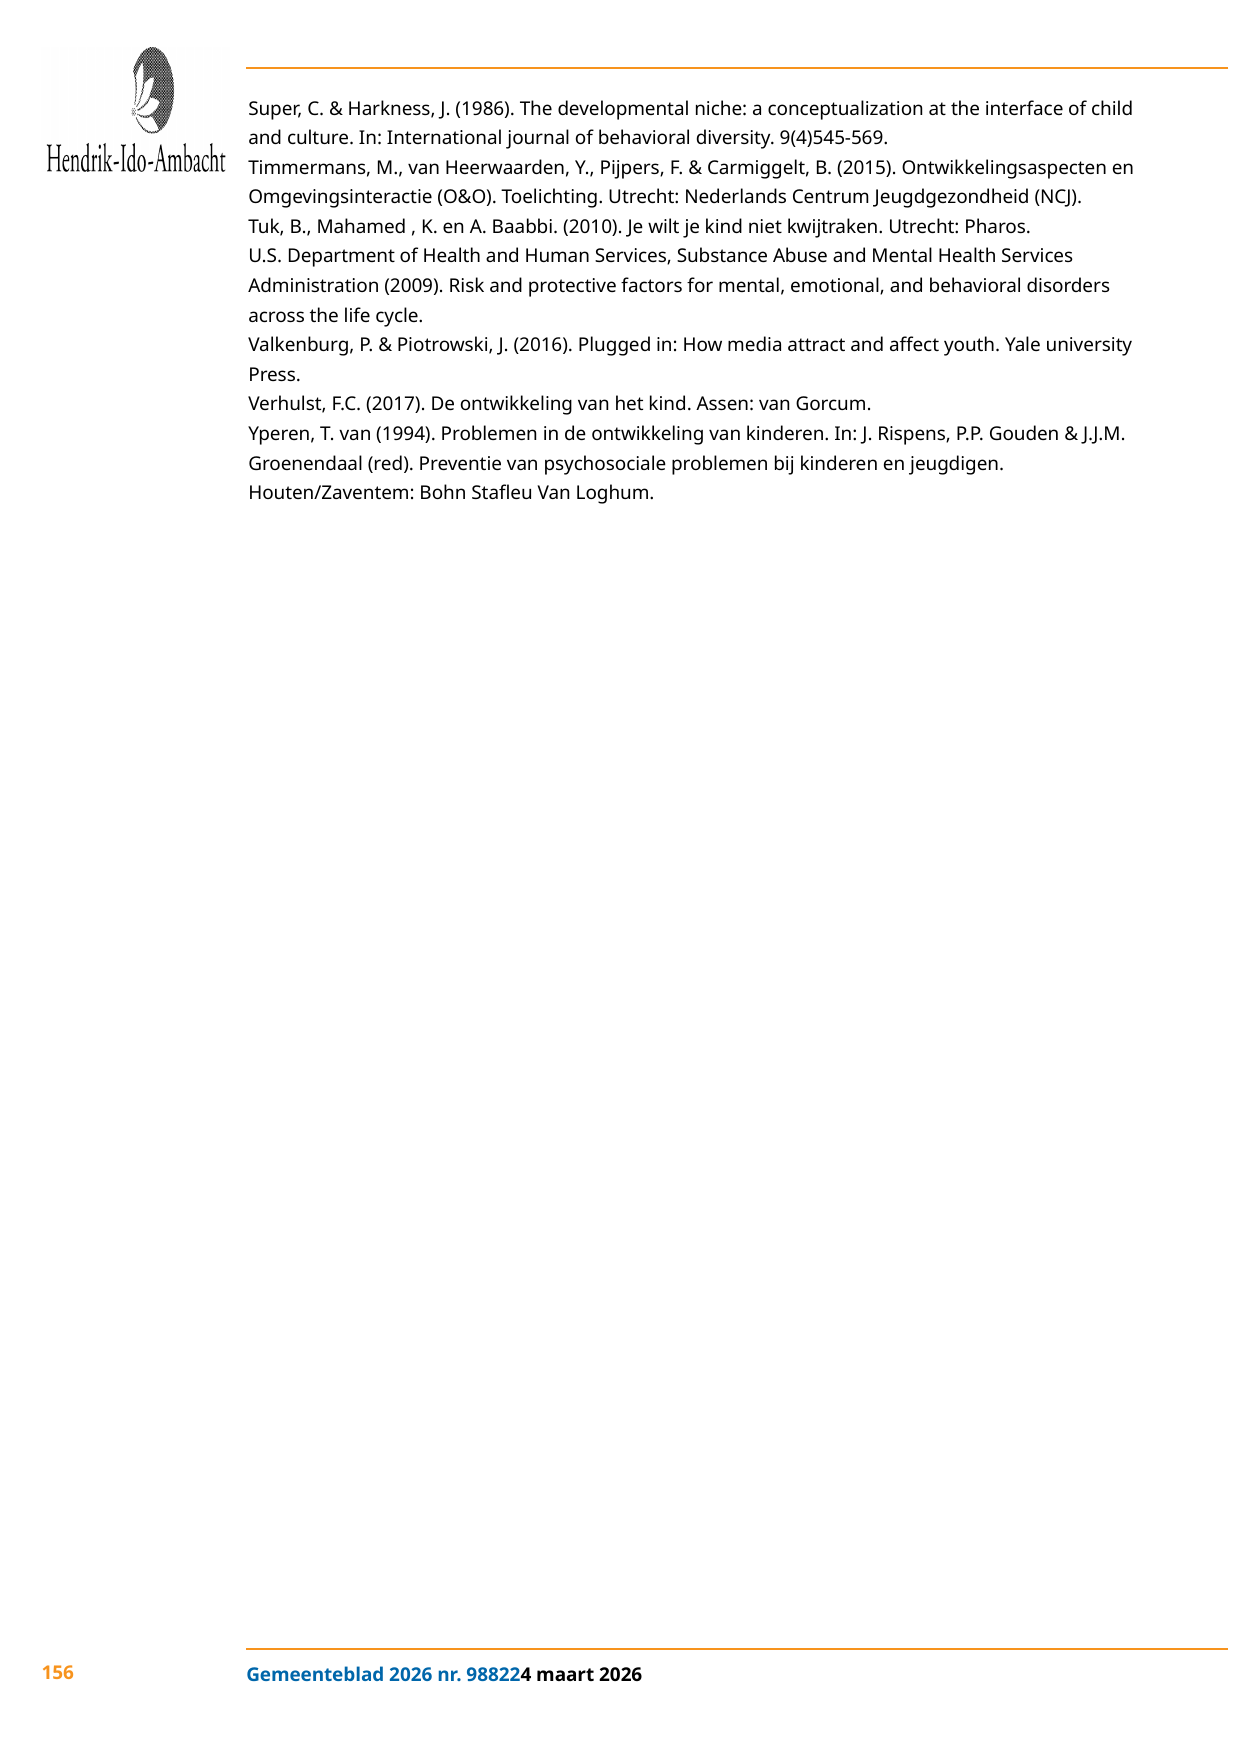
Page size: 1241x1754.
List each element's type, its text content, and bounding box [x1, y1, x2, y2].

text Houten/Zaventem: Bohn Stafleu Van Loghum. [248, 479, 1152, 505]
text Timmermans, M., van Heerwaarden, Y., Pijpers, F. & Carmiggelt, B. (2015). Ontwikkelingsaspecten en Omgevingsinteractie (O&O). Toelichting. Utrecht: Nederlands Centrum Jeugdgezondheid (NCJ). [248, 154, 1152, 209]
text Tuk, B., Mahamed , K. en A. Baabbi. (2010). Je wilt je kind niet kwijtraken. Utrecht: Pharos. [248, 213, 1152, 239]
picture [41, 47, 231, 172]
text Yperen, T. van (1994). Problemen in de ontwikkeling van kinderen. In: J. Rispens, P.P. Gouden & J.J.M. Groenendaal (red). Preventie van psychosociale problemen bij kinderen en jeugdigen. [248, 420, 1152, 476]
text Super, C. & Harkness, J. (1986). The developmental niche: a conceptualization at the interface of child and culture. In: International journal of behavioral diversity. 9(4)545-569. [248, 95, 1152, 150]
text Valkenburg, P. & Piotrowski, J. (2016). Plugged in: How media attract and affect youth. Yale university Press. [248, 331, 1152, 387]
text Verhulst, F.C. (2017). De ontwikkeling van het kind. Assen: van Gorcum. [248, 391, 1152, 416]
text U.S. Department of Health and Human Services, Substance Abuse and Mental Health Services Administration (2009). Risk and protective factors for mental, emotional, and behavioral disorders across the life cycle. [248, 243, 1152, 328]
